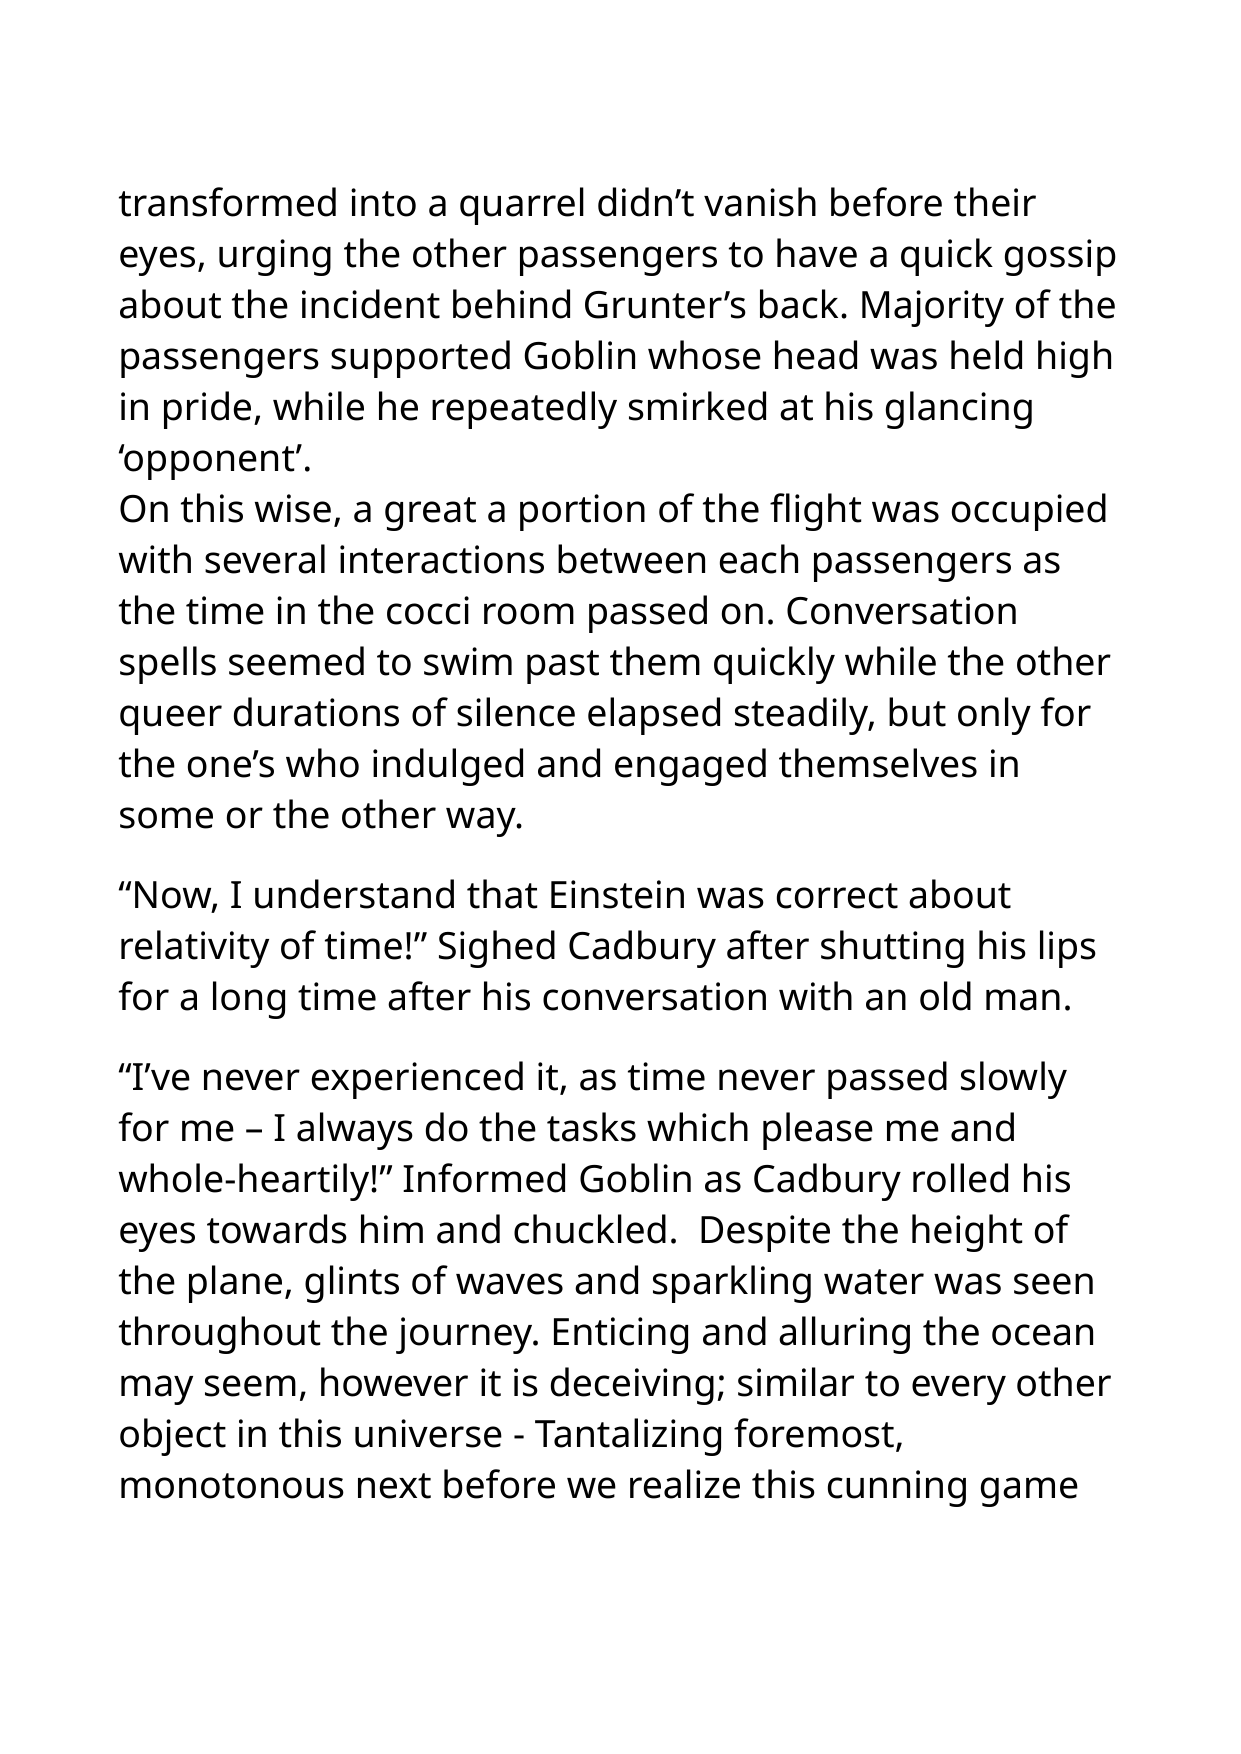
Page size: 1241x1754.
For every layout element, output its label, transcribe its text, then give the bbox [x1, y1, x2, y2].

text transformed into a quarrel didn’t vanish before their eyes, urging the other passengers to have a quick gossip about the incident behind Grunter’s back. Majority of the passengers supported Goblin whose head was held high in pride, while he repeatedly smirked at his glancing ‘opponent’. [118, 176, 1122, 483]
text “Now, I understand that Einstein was correct about relativity of time!” Sighed Cadbury after shutting his lips for a long time after his conversation with an old man. [118, 869, 1122, 1022]
text On this wise, a great a portion of the flight was occupied with several interactions between each passengers as the time in the cocci room passed on. Conversation spells seemed to swim past them quickly while the other queer durations of silence elapsed steadily, but only for the one’s who indulged and engaged themselves in some or the other way. [118, 483, 1122, 840]
text “I’ve never experienced it, as time never passed slowly for me – I always do the tasks which please me and whole-heartily!” Informed Goblin as Cadbury rolled his eyes towards him and chuckled. Despite the height of the plane, glints of waves and sparkling water was seen throughout the journey. Enticing and alluring the ocean may seem, however it is deceiving; similar to every other object in this universe - Tantalizing foremost, monotonous next before we realize this cunning game [118, 1051, 1122, 1510]
